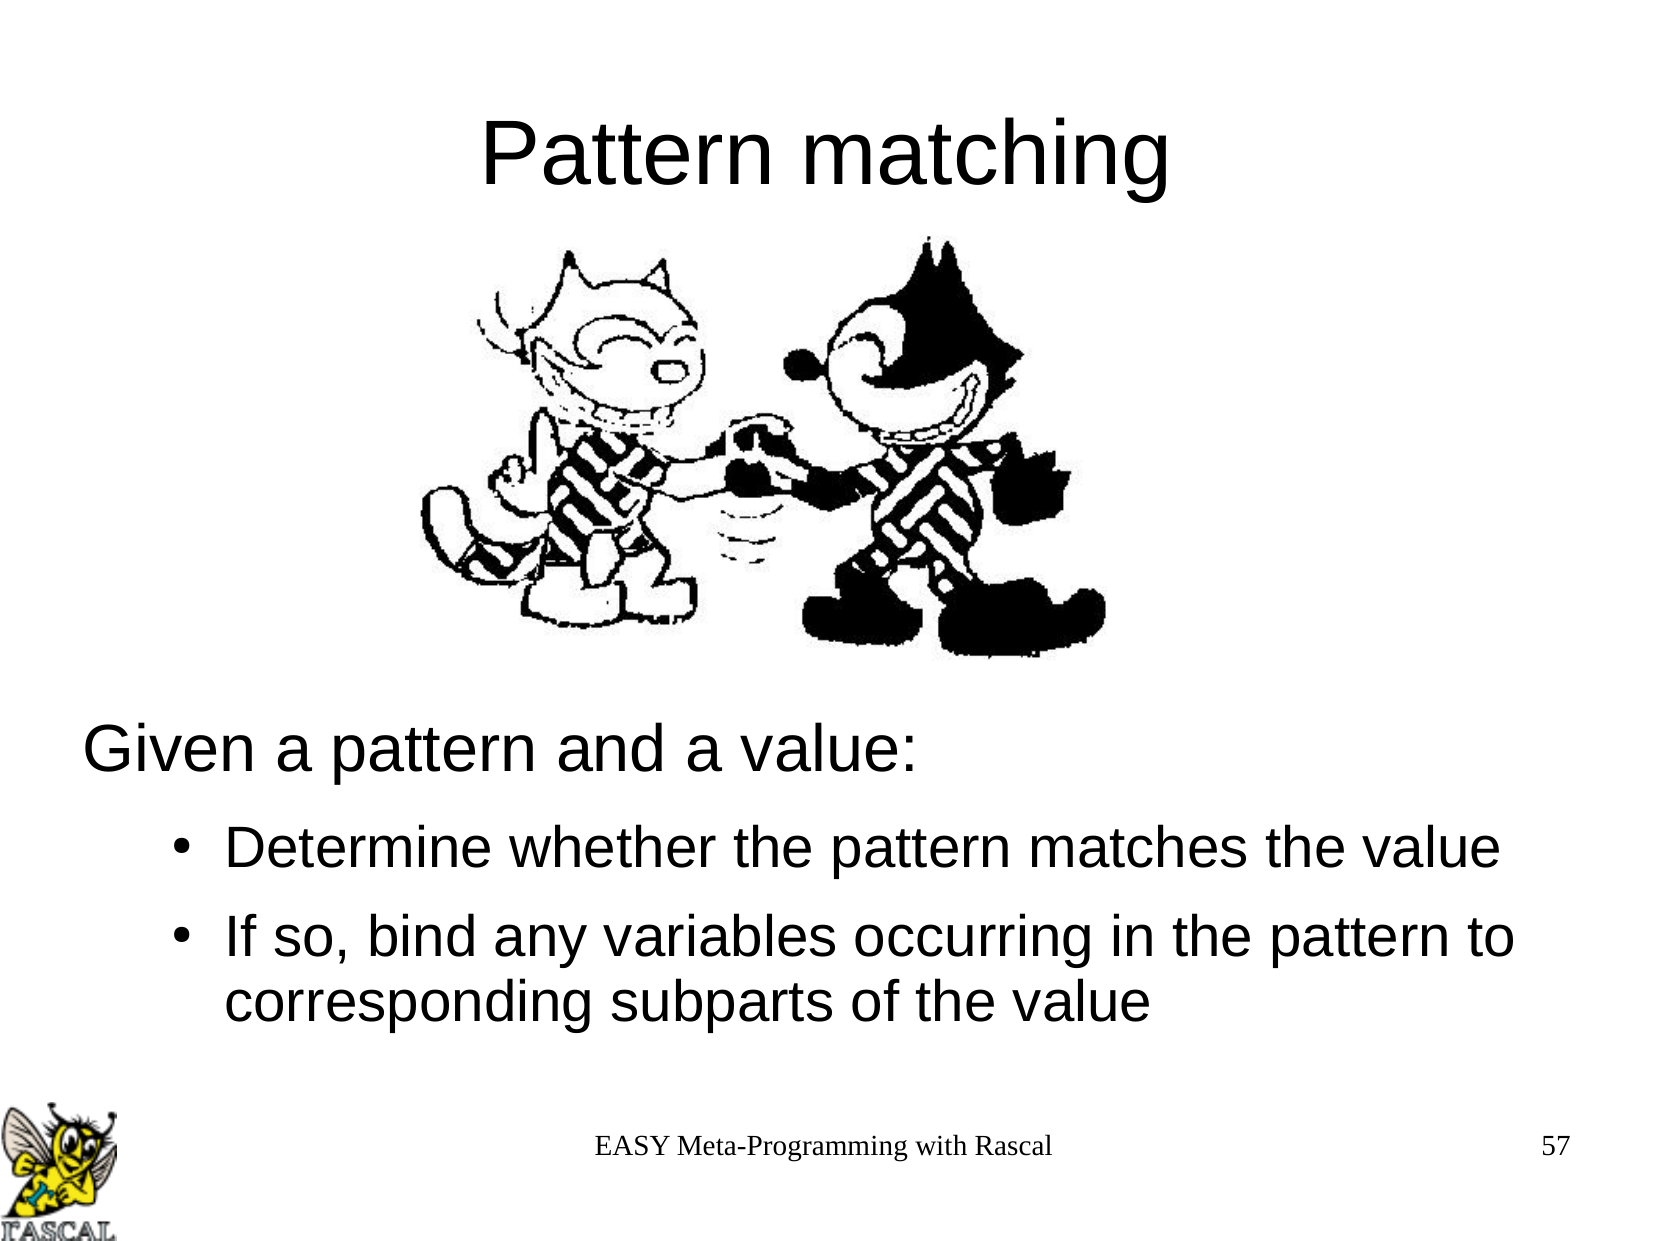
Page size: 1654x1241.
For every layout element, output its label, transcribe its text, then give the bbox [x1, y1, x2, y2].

picture [407, 235, 1123, 678]
picture [0, 1102, 117, 1241]
list Given a pattern and a value: Determine whether the pattern matches the value If so, bind any variables occurring in the pattern to corresponding subparts of the value [82, 710, 1571, 1087]
title Pattern matching [82, 49, 1571, 257]
